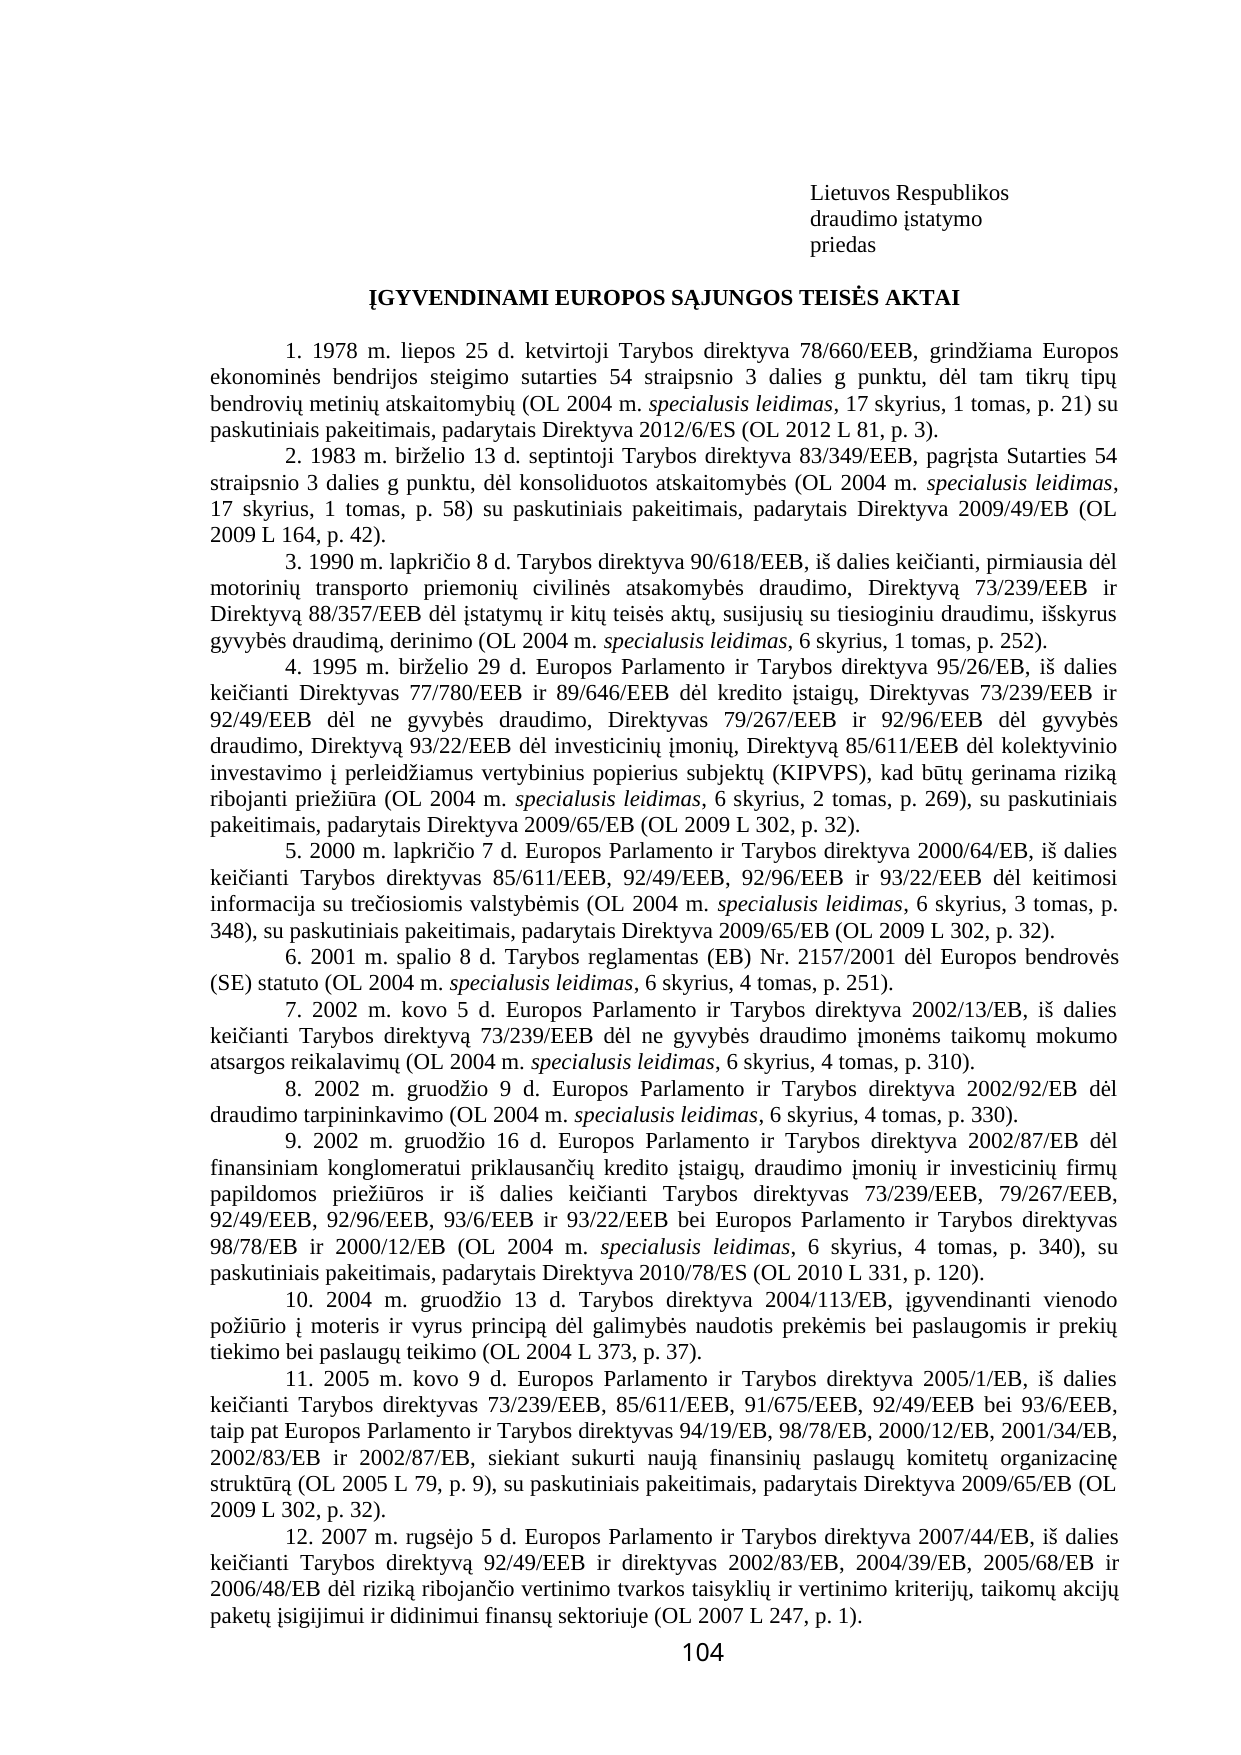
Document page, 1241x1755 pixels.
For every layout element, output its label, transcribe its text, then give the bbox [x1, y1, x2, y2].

text 2. 1983 m. birželio 13 d. septintoji Tarybos direktyva 83/349/EEB, pagrįsta Sutarties 54 straipsnio 3 dalies g punktu, dėl konsoliduotos atskaitomybės (OL 2004 m. specialusis leidimas, 17 skyrius, 1 tomas, p. 58) su paskutiniais pakeitimais, padarytais Direktyva 2009/49/EB (OL 2009 L 164, p. 42). [210, 442, 1118, 548]
text 1. 1978 m. liepos 25 d. ketvirtoji Tarybos direktyva 78/660/EEB, grindžiama Europos ekonominės bendrijos steigimo sutarties 54 straipsnio 3 dalies g punktu, dėl tam tikrų tipų bendrovių metinių atskaitomybių (OL 2004 m. specialusis leidimas, 17 skyrius, 1 tomas, p. 21) su paskutiniais pakeitimais, padarytais Direktyva 2012/6/ES (OL 2012 L 81, p. 3). [210, 337, 1118, 442]
text 11. 2005 m. kovo 9 d. Europos Parlamento ir Tarybos direktyva 2005/1/EB, iš dalies keičianti Tarybos direktyvas 73/239/EEB, 85/611/EEB, 91/675/EEB, 92/49/EEB bei 93/6/EEB, taip pat Europos Parlamento ir Tarybos direktyvas 94/19/EB, 98/78/EB, 2000/12/EB, 2001/34/EB, 2002/83/EB ir 2002/87/EB, siekiant sukurti naują finansinių paslaugų komitetų organizacinę struktūrą (OL 2005 L 79, p. 9), su paskutiniais pakeitimais, padarytais Direktyva 2009/65/EB (OL 2009 L 302, p. 32). [210, 1365, 1118, 1523]
text 10. 2004 m. gruodžio 13 d. Tarybos direktyva 2004/113/EB, įgyvendinanti vienodo požiūrio į moteris ir vyrus principą dėl galimybės naudotis prekėmis bei paslaugomis ir prekių tiekimo bei paslaugų teikimo (OL 2004 L 373, p. 37). [210, 1286, 1118, 1365]
text 5. 2000 m. lapkričio 7 d. Europos Parlamento ir Tarybos direktyva 2000/64/EB, iš dalies keičianti Tarybos direktyvas 85/611/EEB, 92/49/EEB, 92/96/EEB ir 93/22/EEB dėl keitimosi informacija su trečiosiomis valstybėmis (OL 2004 m. specialusis leidimas, 6 skyrius, 3 tomas, p. 348), su paskutiniais pakeitimais, padarytais Direktyva 2009/65/EB (OL 2009 L 302, p. 32). [210, 838, 1118, 943]
text priedas [210, 231, 1118, 258]
text 4. 1995 m. birželio 29 d. Europos Parlamento ir Tarybos direktyva 95/26/EB, iš dalies keičianti Direktyvas 77/780/EEB ir 89/646/EEB dėl kredito įstaigų, Direktyvas 73/239/EEB ir 92/49/EEB dėl ne gyvybės draudimo, Direktyvas 79/267/EEB ir 92/96/EEB dėl gyvybės draudimo, Direktyvą 93/22/EEB dėl investicinių įmonių, Direktyvą 85/611/EEB dėl kolektyvinio investavimo į perleidžiamus vertybinius popierius subjektų (KIPVPS), kad būtų gerinama riziką ribojanti priežiūra (OL 2004 m. specialusis leidimas, 6 skyrius, 2 tomas, p. 269), su paskutiniais pakeitimais, padarytais Direktyva 2009/65/EB (OL 2009 L 302, p. 32). [210, 653, 1118, 838]
text Lietuvos Respublikos [735, 179, 1118, 205]
text 7. 2002 m. kovo 5 d. Europos Parlamento ir Tarybos direktyva 2002/13/EB, iš dalies keičianti Tarybos direktyvą 73/239/EEB dėl ne gyvybės draudimo įmonėms taikomų mokumo atsargos reikalavimų (OL 2004 m. specialusis leidimas, 6 skyrius, 4 tomas, p. 310). [210, 996, 1118, 1075]
text 3. 1990 m. lapkričio 8 d. Tarybos direktyva 90/618/EEB, iš dalies keičianti, pirmiausia dėl motorinių transporto priemonių civilinės atsakomybės draudimo, Direktyvą 73/239/EEB ir Direktyvą 88/357/EEB dėl įstatymų ir kitų teisės aktų, susijusių su tiesioginiu draudimu, išskyrus gyvybės draudimą, derinimo (OL 2004 m. specialusis leidimas, 6 skyrius, 1 tomas, p. 252). [210, 548, 1118, 653]
text 6. 2001 m. spalio 8 d. Tarybos reglamentas (EB) Nr. 2157/2001 dėl Europos bendrovės (SE) statuto (OL 2004 m. specialusis leidimas, 6 skyrius, 4 tomas, p. 251). [210, 943, 1120, 996]
text 8. 2002 m. gruodžio 9 d. Europos Parlamento ir Tarybos direktyva 2002/92/EB dėl draudimo tarpininkavimo (OL 2004 m. specialusis leidimas, 6 skyrius, 4 tomas, p. 330). [210, 1075, 1118, 1127]
text 9. 2002 m. gruodžio 16 d. Europos Parlamento ir Tarybos direktyva 2002/87/EB dėl finansiniam konglomeratui priklausančių kredito įstaigų, draudimo įmonių ir investicinių firmų papildomos priežiūros ir iš dalies keičianti Tarybos direktyvas 73/239/EEB, 79/267/EEB, 92/49/EEB, 92/96/EEB, 93/6/EEB ir 93/22/EEB bei Europos Parlamento ir Tarybos direktyvas 98/78/EB ir 2000/12/EB (OL 2004 m. specialusis leidimas, 6 skyrius, 4 tomas, p. 340), su paskutiniais pakeitimais, padarytais Direktyva 2010/78/ES (OL 2010 L 331, p. 120). [210, 1127, 1118, 1286]
text 12. 2007 m. rugsėjo 5 d. Europos Parlamento ir Tarybos direktyva 2007/44/EB, iš dalies keičianti Tarybos direktyvą 92/49/EEB ir direktyvas 2002/83/EB, 2004/39/EB, 2005/68/EB ir 2006/48/EB dėl riziką ribojančio vertinimo tvarkos taisyklių ir vertinimo kriterijų, taikomų akcijų paketų įsigijimui ir didinimui finansų sektoriuje (OL 2007 L 247, p. 1). [210, 1523, 1120, 1628]
text ĮGYVENDINAMI EUROPOS SĄJUNGOS TEISĖS AKTAI [210, 284, 1118, 311]
text draudimo įstatymo [210, 205, 1118, 231]
